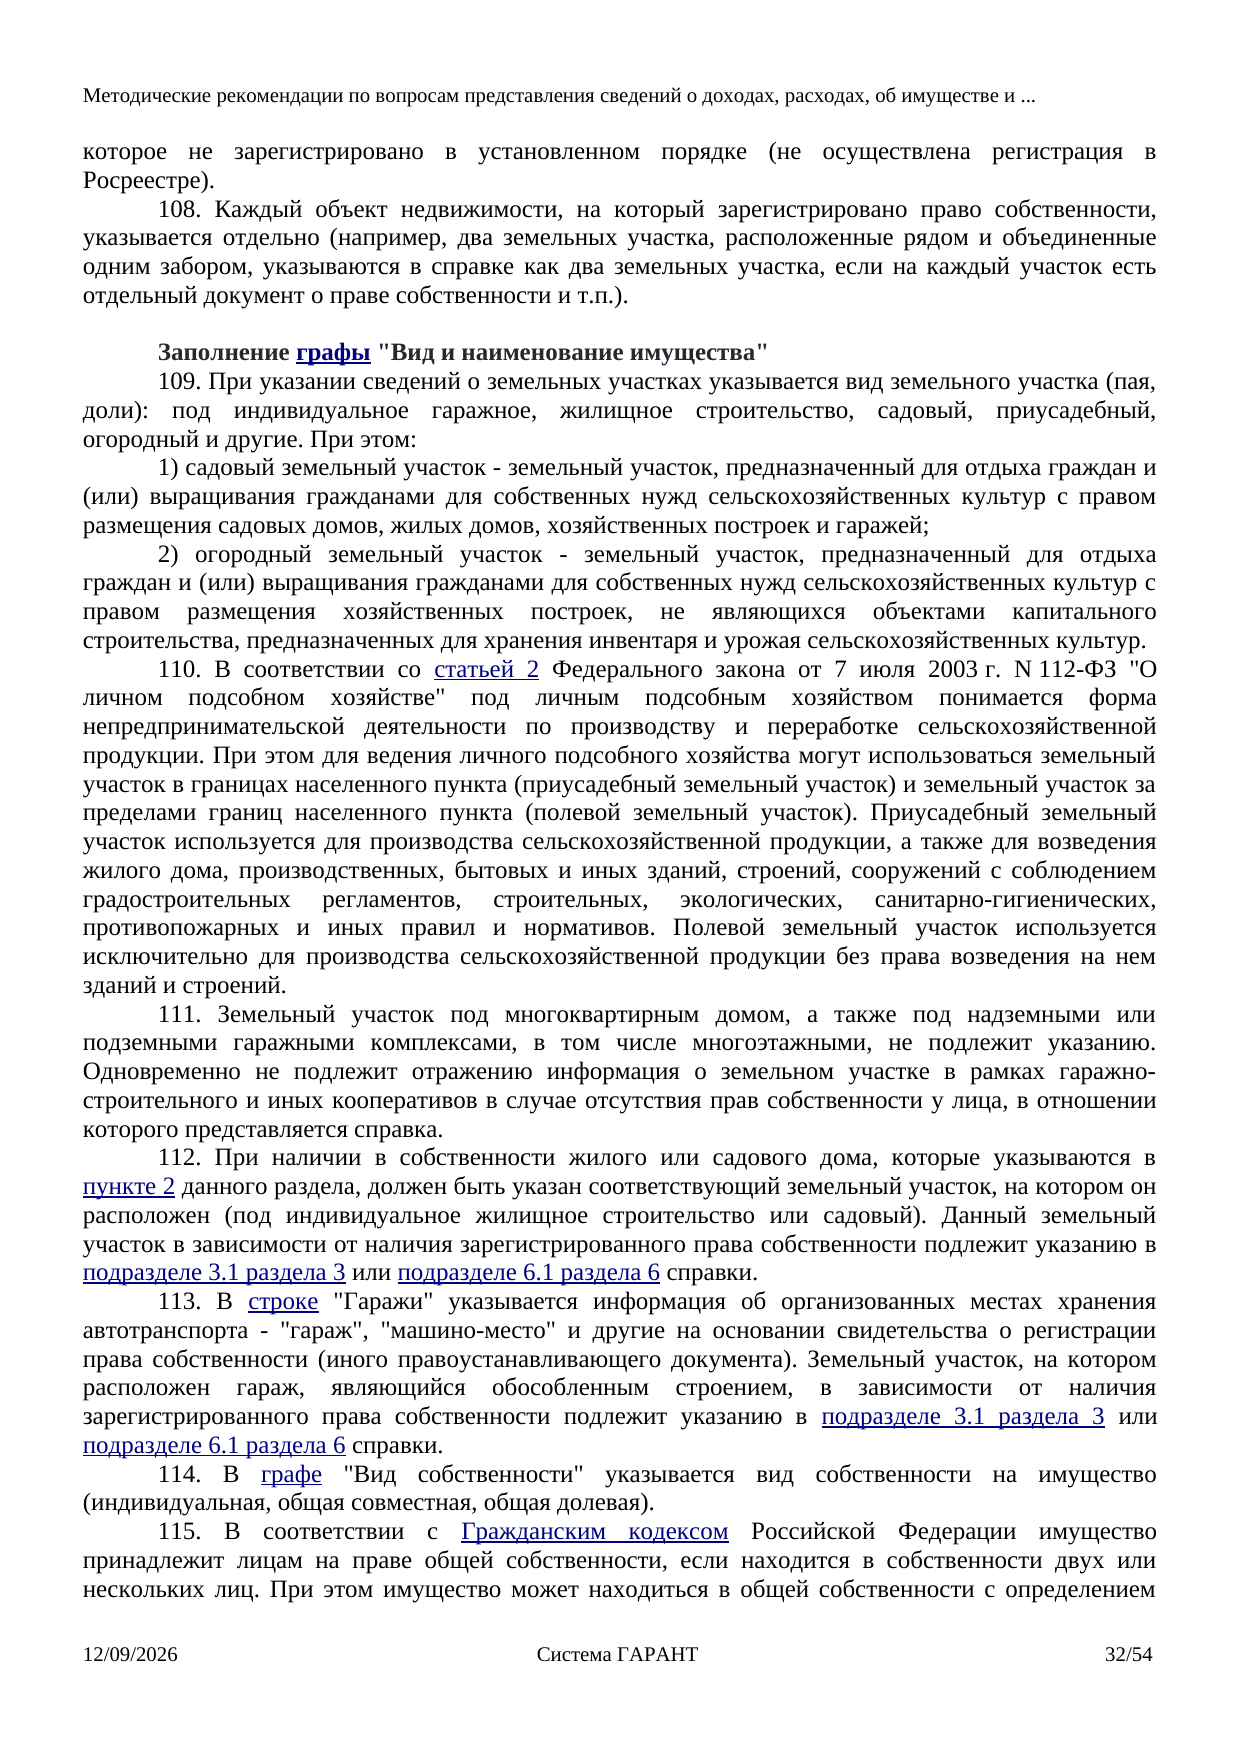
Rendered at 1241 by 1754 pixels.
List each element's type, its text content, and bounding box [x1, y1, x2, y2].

text 109. При указании сведений о земельных участках указывается вид земельного участка (пая, доли): под индивидуальное гаражное, жилищное строительство, садовый, приусадебный, огородный и другие. При этом: [83, 366, 1157, 452]
text 108. Каждый объект недвижимости, на который зарегистрировано право собственности, указывается отдельно (например, два земельных участка, расположенные рядом и объединенные одним забором, указываются в справке как два земельных участка, если на каждый участок есть отдельный документ о праве собственности и т.п.). [83, 194, 1157, 309]
text 2) огородный земельный участок - земельный участок, предназначенный для отдыха граждан и (или) выращивания гражданами для собственных нужд сельскохозяйственных культур с правом размещения хозяйственных построек, не являющихся объектами капитального строительства, предназначенных для хранения инвентаря и урожая сельскохозяйственных культур. [83, 539, 1157, 654]
text 114. В графе "Вид собственности" указывается вид собственности на имущество (индивидуальная, общая совместная, общая долевая). [83, 1459, 1157, 1516]
text 113. В строке "Гаражи" указывается информация об организованных местах хранения автотранспорта - "гараж", "машино-место" и другие на основании свидетельства о регистрации права собственности (иного правоустанавливающего документа). Земельный участок, на котором расположен гараж, являющийся обособленным строением, в зависимости от наличия зарегистрированного права собственности подлежит указанию в подразделе 3.1 раздела 3 или подразделе 6.1 раздела 6 справки. [83, 1286, 1157, 1459]
text которое не зарегистрировано в установленном порядке (не осуществлена регистрация в Росреестре). [83, 136, 1157, 194]
text 1) садовый земельный участок - земельный участок, предназначенный для отдыха граждан и (или) выращивания гражданами для собственных нужд сельскохозяйственных культур с правом размещения садовых домов, жилых домов, хозяйственных построек и гаражей; [83, 452, 1157, 539]
text Заполнение графы "Вид и наименование имущества" [83, 337, 1157, 366]
text 115. В соответствии с Гражданским кодексом Российской Федерации имущество принадлежит лицам на праве общей собственности, если находится в собственности двух или нескольких лиц. При этом имущество может находиться в общей собственности с определением [83, 1516, 1157, 1602]
text 111. Земельный участок под многоквартирным домом, а также под надземными или подземными гаражными комплексами, в том числе многоэтажными, не подлежит указанию. Одновременно не подлежит отражению информация о земельном участке в рамках гаражно-строительного и иных кооперативов в случае отсутствия прав собственности у лица, в отношении которого представляется справка. [83, 999, 1157, 1142]
text 110. В соответствии со статьей 2 Федерального закона от 7 июля 2003 г. N 112-ФЗ "О личном подсобном хозяйстве" под личным подсобным хозяйством понимается форма непредпринимательской деятельности по производству и переработке сельскохозяйственной продукции. При этом для ведения личного подсобного хозяйства могут использоваться земельный участок в границах населенного пункта (приусадебный земельный участок) и земельный участок за пределами границ населенного пункта (полевой земельный участок). Приусадебный земельный участок используется для производства сельскохозяйственной продукции, а также для возведения жилого дома, производственных, бытовых и иных зданий, строений, сооружений с соблюдением градостроительных регламентов, строительных, экологических, санитарно-гигиенических, противопожарных и иных правил и нормативов. Полевой земельный участок используется исключительно для производства сельскохозяйственной продукции без права возведения на нем зданий и строений. [83, 654, 1157, 999]
text 112. При наличии в собственности жилого или садового дома, которые указываются в пункте 2 данного раздела, должен быть указан соответствующий земельный участок, на котором он расположен (под индивидуальное жилищное строительство или садовый). Данный земельный участок в зависимости от наличия зарегистрированного права собственности подлежит указанию в подразделе 3.1 раздела 3 или подразделе 6.1 раздела 6 справки. [83, 1142, 1157, 1286]
